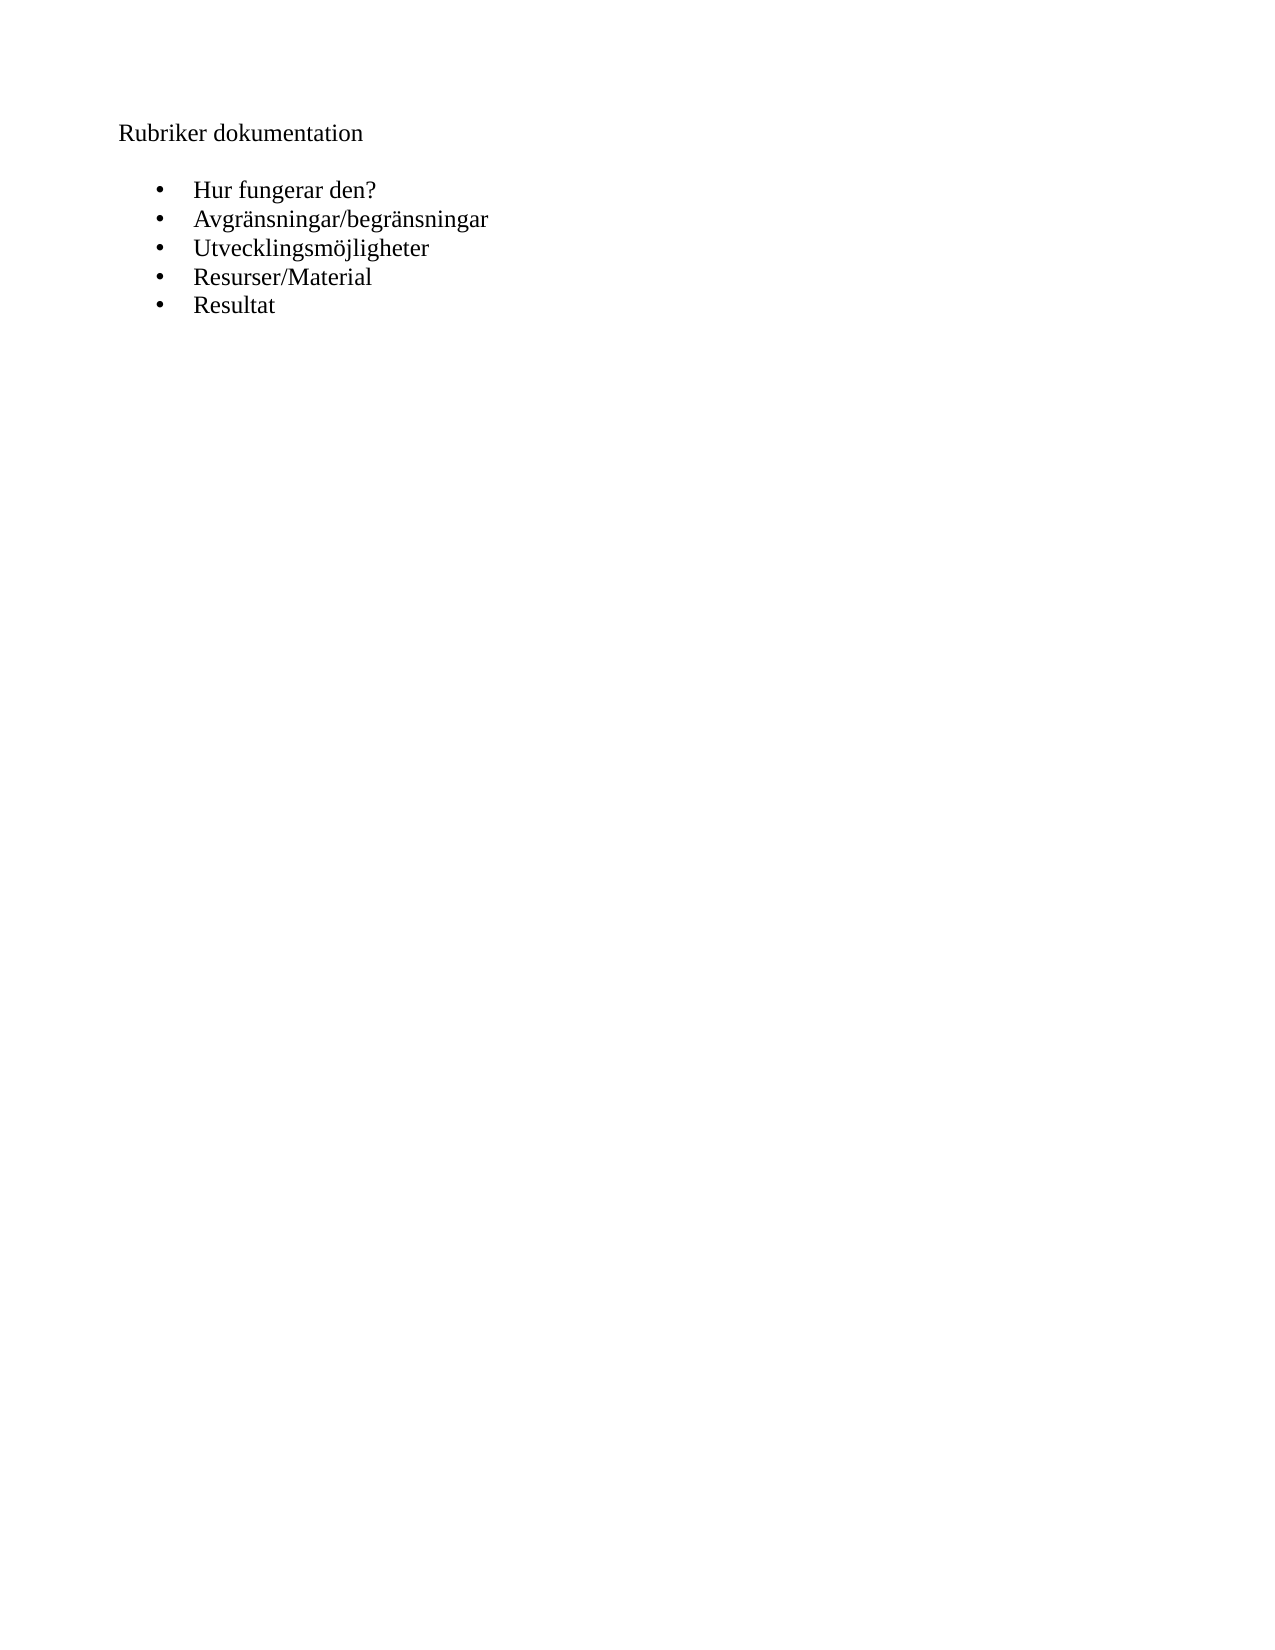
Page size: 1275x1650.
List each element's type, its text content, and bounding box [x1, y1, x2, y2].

list Resultat [156, 291, 1157, 319]
list Hur fungerar den? [156, 176, 1157, 204]
list Utvecklingsmöjligheter [156, 233, 1157, 262]
list Resurser/Material [156, 262, 1157, 291]
text Rubriker dokumentation [118, 118, 1157, 147]
list Avgränsningar/begränsningar [156, 204, 1157, 233]
